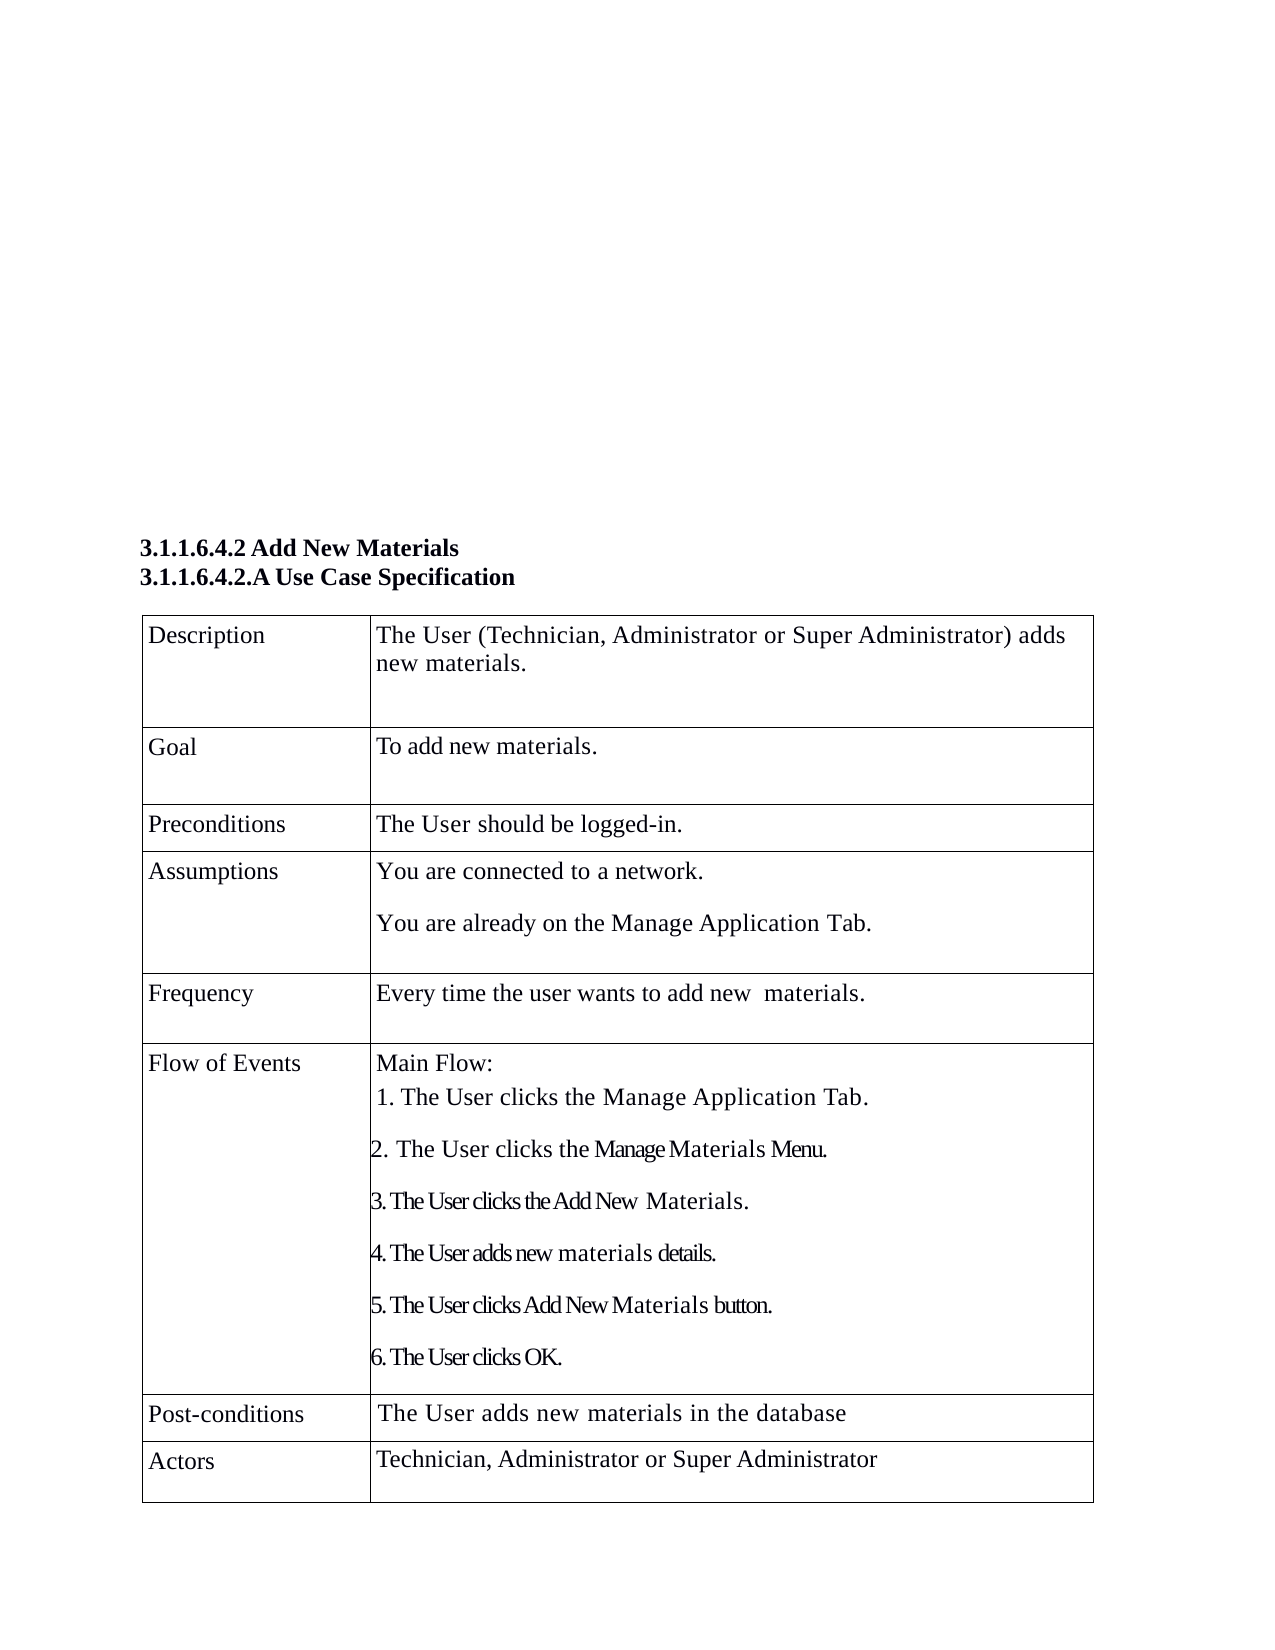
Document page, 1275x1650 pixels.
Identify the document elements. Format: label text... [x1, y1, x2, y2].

table_cell Flow of Events [143, 1044, 370, 1394]
table_cell Main Flow: 1. The User clicks the Manage Application Tab. 2. The User clicks the Manage Materials Menu. 3. The User clicks the Add New Materials. 4. The User adds new materials details. 5. The User clicks Add New Materials button. 6. The User clicks OK. [371, 1044, 1093, 1394]
table_cell Post-conditions [143, 1395, 370, 1441]
table_cell The User should be logged-in. [371, 805, 1093, 851]
table_cell Technician, Administrator or Super Administrator [371, 1442, 1093, 1502]
table_header Description [143, 616, 370, 727]
table_cell Assumptions [143, 852, 370, 973]
text 3.1.1.6.4.2 Add New Materials [139, 533, 1096, 562]
table_cell Goal [143, 728, 370, 804]
table_cell Frequency [143, 974, 370, 1043]
table_cell Every time the user wants to add new materials. [371, 974, 1093, 1043]
table_cell Preconditions [143, 805, 370, 851]
table_cell Actors [143, 1442, 370, 1502]
table_header The User (Technician, Administrator or Super Administrator) adds new materials. [371, 616, 1093, 727]
table_cell To add new materials. [371, 728, 1093, 804]
text 3.1.1.6.4.2.A Use Case Specification [139, 562, 1096, 591]
table_cell The User adds new materials in the database [371, 1395, 1093, 1441]
table_cell You are connected to a network. You are already on the Manage Application Tab. [371, 852, 1093, 973]
